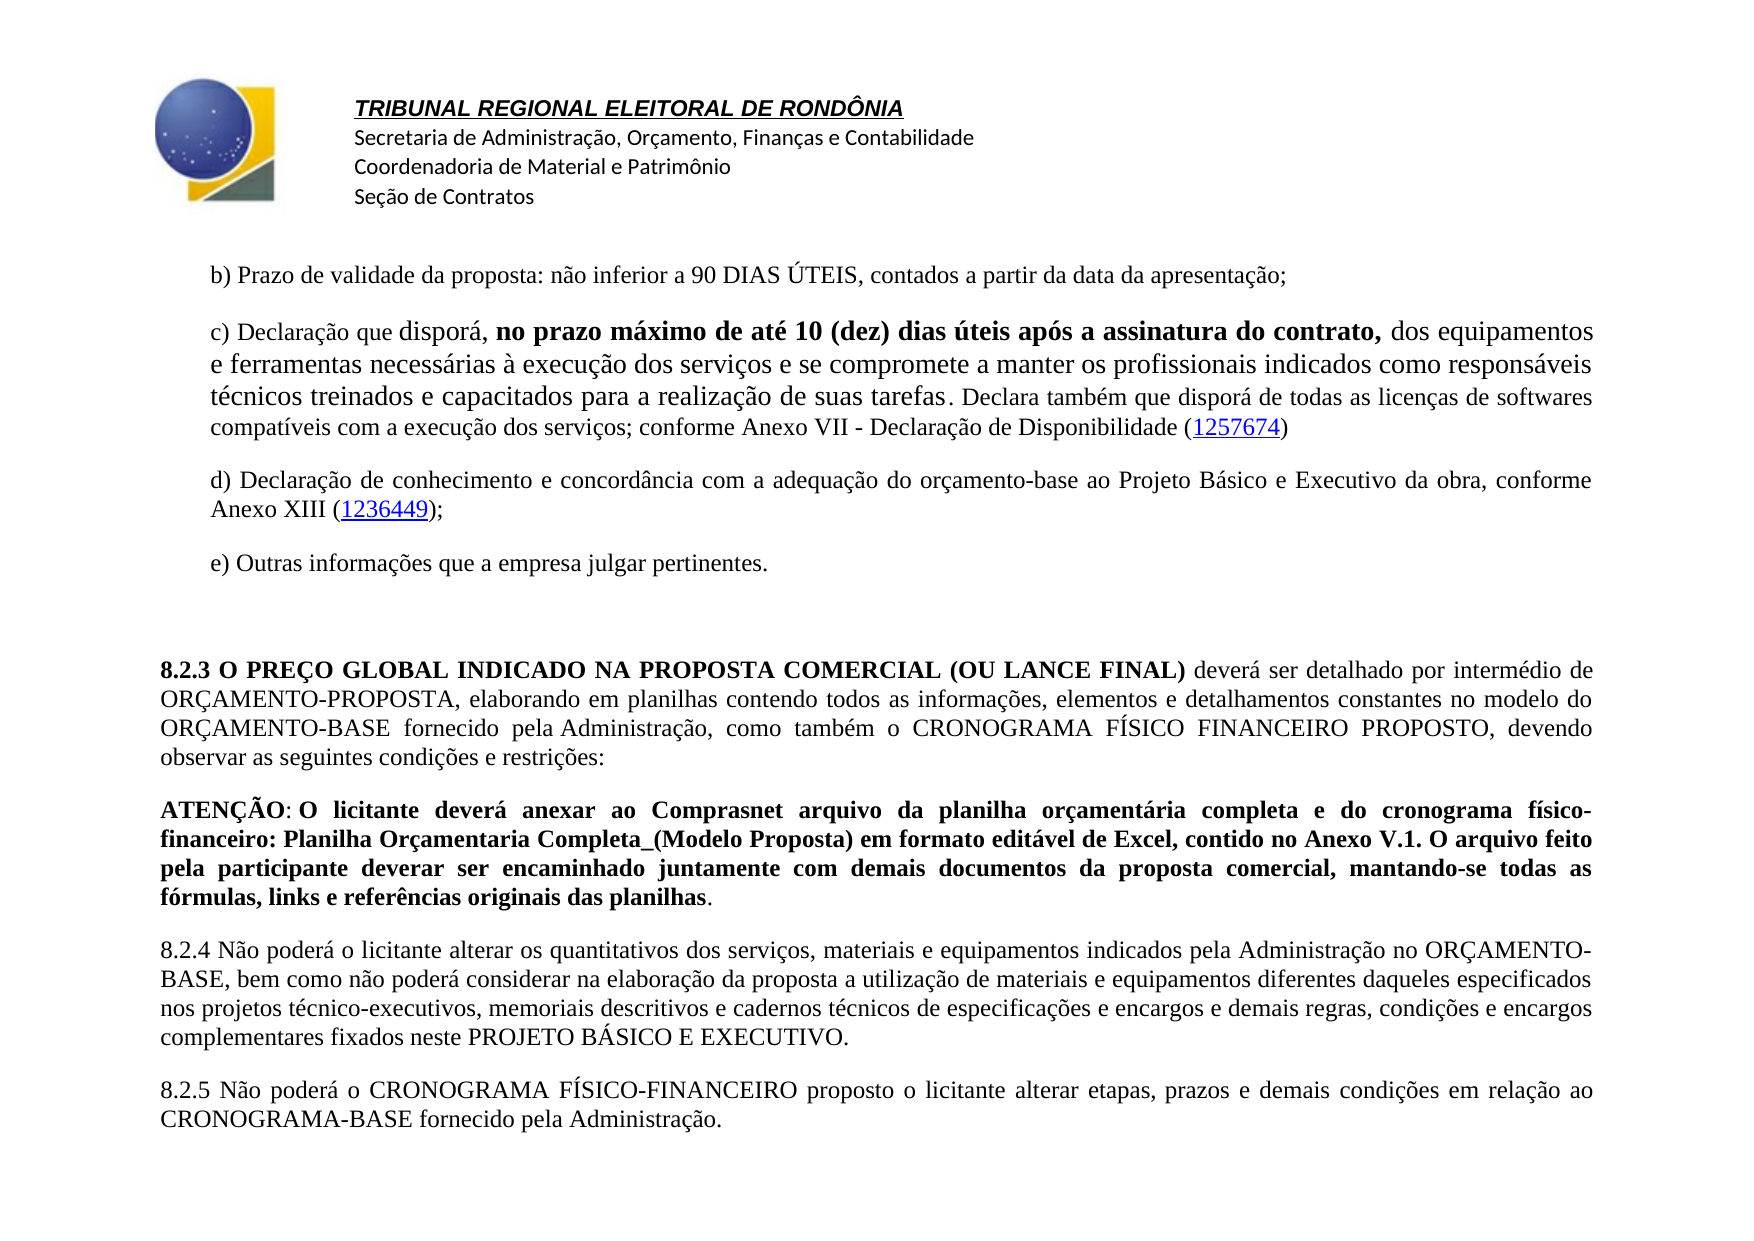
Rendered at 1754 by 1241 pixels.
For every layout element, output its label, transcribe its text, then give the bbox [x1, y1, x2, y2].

text ATENÇÃO: O licitante deverá anexar ao Comprasnet arquivo da planilha orçamentária completa e do cronograma físico-financeiro: Planilha Orçamentaria Completa_(Modelo Proposta) em formato editável de Excel, contido no Anexo V.1. O arquivo feito pela participante deverar ser encaminhado juntamente com demais documentos da proposta comercial, mantando-se todas as fórmulas, links e referências originais das planilhas. [160, 795, 1594, 910]
text d) Declaração de conhecimento e concordância com a adequação do orçamento-base ao Projeto Básico e Executivo da obra, conforme Anexo XIII (1236449); [210, 465, 1594, 523]
text 8.2.3 O PREÇO GLOBAL INDICADO NA PROPOSTA COMERCIAL (OU LANCE FINAL) deverá ser detalhado por intermédio de ORÇAMENTO-PROPOSTA, elaborando em planilhas contendo todos as informações, elementos e detalhamentos constantes no modelo do ORÇAMENTO-BASE fornecido pela Administração, como também o CRONOGRAMA FÍSICO FINANCEIRO PROPOSTO, devendo observar as seguintes condições e restrições: [160, 655, 1594, 770]
text e) Outras informações que a empresa julgar pertinentes. [210, 548, 1594, 577]
text 8.2.4 Não poderá o licitante alterar os quantitativos dos serviços, materiais e equipamentos indicados pela Administração no ORÇAMENTO-BASE, bem como não poderá considerar na elaboração da proposta a utilização de materiais e equipamentos diferentes daqueles especificados nos projetos técnico-executivos, memoriais descritivos e cadernos técnicos de especificações e encargos e demais regras, condições e encargos complementares fixados neste PROJETO BÁSICO E EXECUTIVO. [160, 935, 1594, 1050]
text 8.2.5 Não poderá o CRONOGRAMA FÍSICO-FINANCEIRO proposto o licitante alterar etapas, prazos e demais condições em relação ao CRONOGRAMA-BASE fornecido pela Administração. [160, 1075, 1594, 1133]
text b) Prazo de validade da proposta: não inferior a 90 DIAS ÚTEIS, contados a partir da data da apresentação; [210, 261, 1594, 289]
text c) Declaração que disporá, no prazo máximo de até 10 (dez) dias úteis após a assinatura do contrato, dos equipamentos e ferramentas necessárias à execução dos serviços e se compromete a manter os profissionais indicados como responsáveis técnicos treinados e capacitados para a realização de suas tarefas. Declara também que disporá de todas as licenças de softwares compatíveis com a execução dos serviços; conforme Anexo VII - Declaração de Disponibilidade (1257674) [210, 314, 1594, 440]
